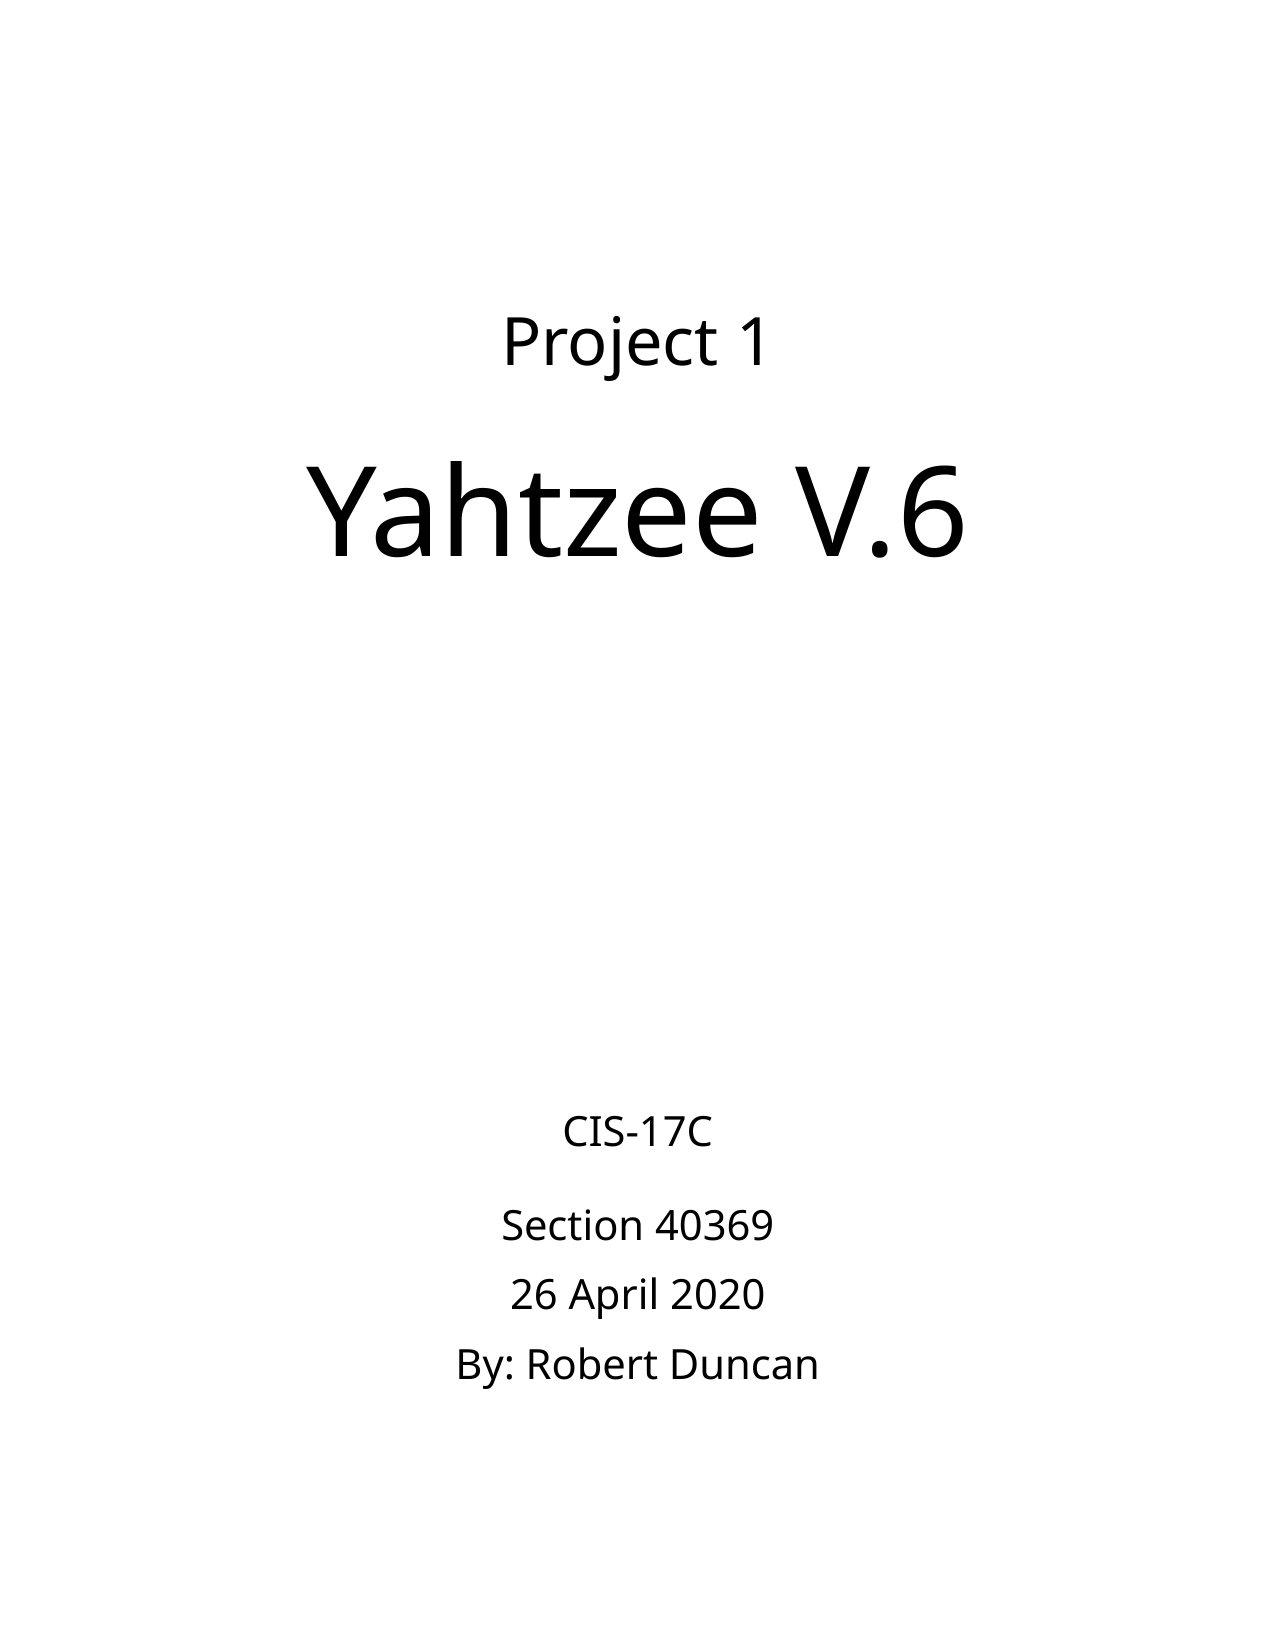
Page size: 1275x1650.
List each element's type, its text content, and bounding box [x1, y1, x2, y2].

text 26 April 2020 [118, 1265, 1157, 1322]
text By: Robert Duncan [118, 1334, 1157, 1391]
subtitle Yahtzee V.6 [118, 422, 1157, 593]
subtitle CIS-17C [118, 1102, 1157, 1158]
subtitle Project 1 [118, 294, 1157, 385]
subtitle Section 40369 [118, 1196, 1157, 1253]
